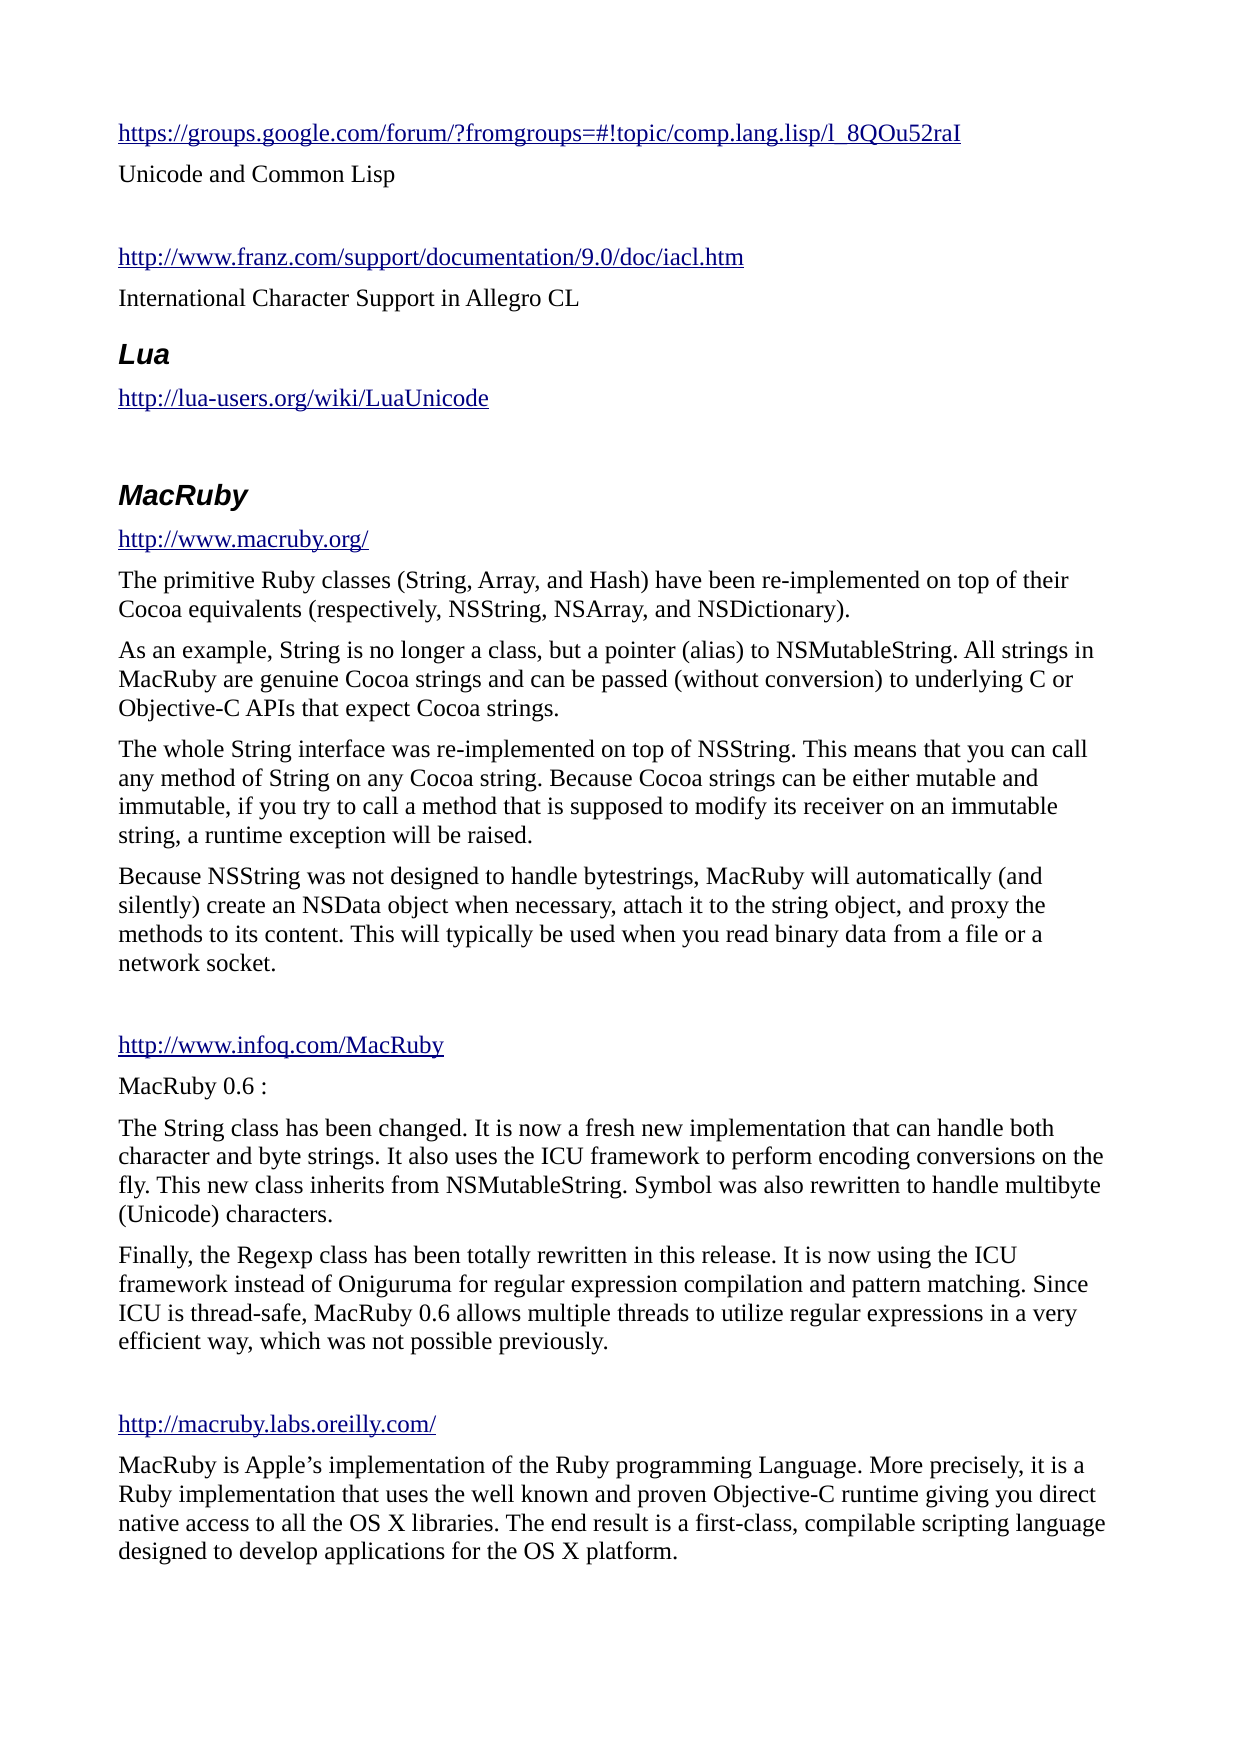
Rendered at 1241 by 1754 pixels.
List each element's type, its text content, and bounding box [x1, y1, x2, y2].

text Because NSString was not designed to handle bytestrings, MacRuby will automatically (and silently) create an NSData object when necessary, attach it to the string object, and proxy the methods to its content. This will typically be used when you read binary data from a file or a network socket. [118, 861, 1122, 976]
text Finally, the Regexp class has been totally rewritten in this release. It is now using the ICU framework instead of Oniguruma for regular expression compilation and pattern matching. Since ICU is thread-safe, MacRuby 0.6 allows multiple threads to utilize regular expressions in a very efficient way, which was not possible previously. [118, 1240, 1122, 1355]
text Unicode and Common Lisp [118, 159, 1122, 188]
text The whole String interface was re-implemented on top of NSString. This means that you can call any method of String on any Cocoa string. Because Cocoa strings can be either mutable and immutable, if you try to call a method that is supposed to modify its receiver on an immutable string, a runtime exception will be raised. [118, 734, 1122, 849]
text The String class has been changed. It is now a fresh new implementation that can handle both character and byte strings. It also uses the ICU framework to perform encoding conversions on the fly. This new class inherits from NSMutableString. Symbol was also rewritten to handle multibyte (Unicode) characters. [118, 1113, 1122, 1228]
text The primitive Ruby classes (String, Array, and Hash) have been re-implemented on top of their Cocoa equivalents (respectively, NSString, NSArray, and NSDictionary). [118, 565, 1122, 623]
subtitle MacRuby [118, 478, 1122, 511]
text http://www.macruby.org/ [118, 524, 1122, 553]
text As an example, String is no longer a class, but a pointer (alias) to NSMutableString. All strings in MacRuby are genuine Cocoa strings and can be passed (without conversion) to underlying C or Objective-C APIs that expect Cocoa strings. [118, 635, 1122, 721]
text http://macruby.labs.oreilly.com/ [118, 1409, 1122, 1438]
subtitle Lua [118, 337, 1122, 370]
text https://groups.google.com/forum/?fromgroups=#!topic/comp.lang.lisp/l_8QOu52raI [118, 118, 1122, 147]
text MacRuby 0.6 : [118, 1071, 1122, 1100]
text http://lua-users.org/wiki/LuaUnicode [118, 383, 1122, 412]
text International Character Support in Allegro CL [118, 283, 1122, 312]
text http://www.infoq.com/MacRuby [118, 1030, 1122, 1059]
text http://www.franz.com/support/documentation/9.0/doc/iacl.htm [118, 242, 1122, 271]
text MacRuby is Apple’s implementation of the Ruby programming Language. More precisely, it is a Ruby implementation that uses the well known and proven Objective-C runtime giving you direct native access to all the OS X libraries. The end result is a first-class, compilable scripting language designed to develop applications for the OS X platform. [118, 1450, 1122, 1565]
